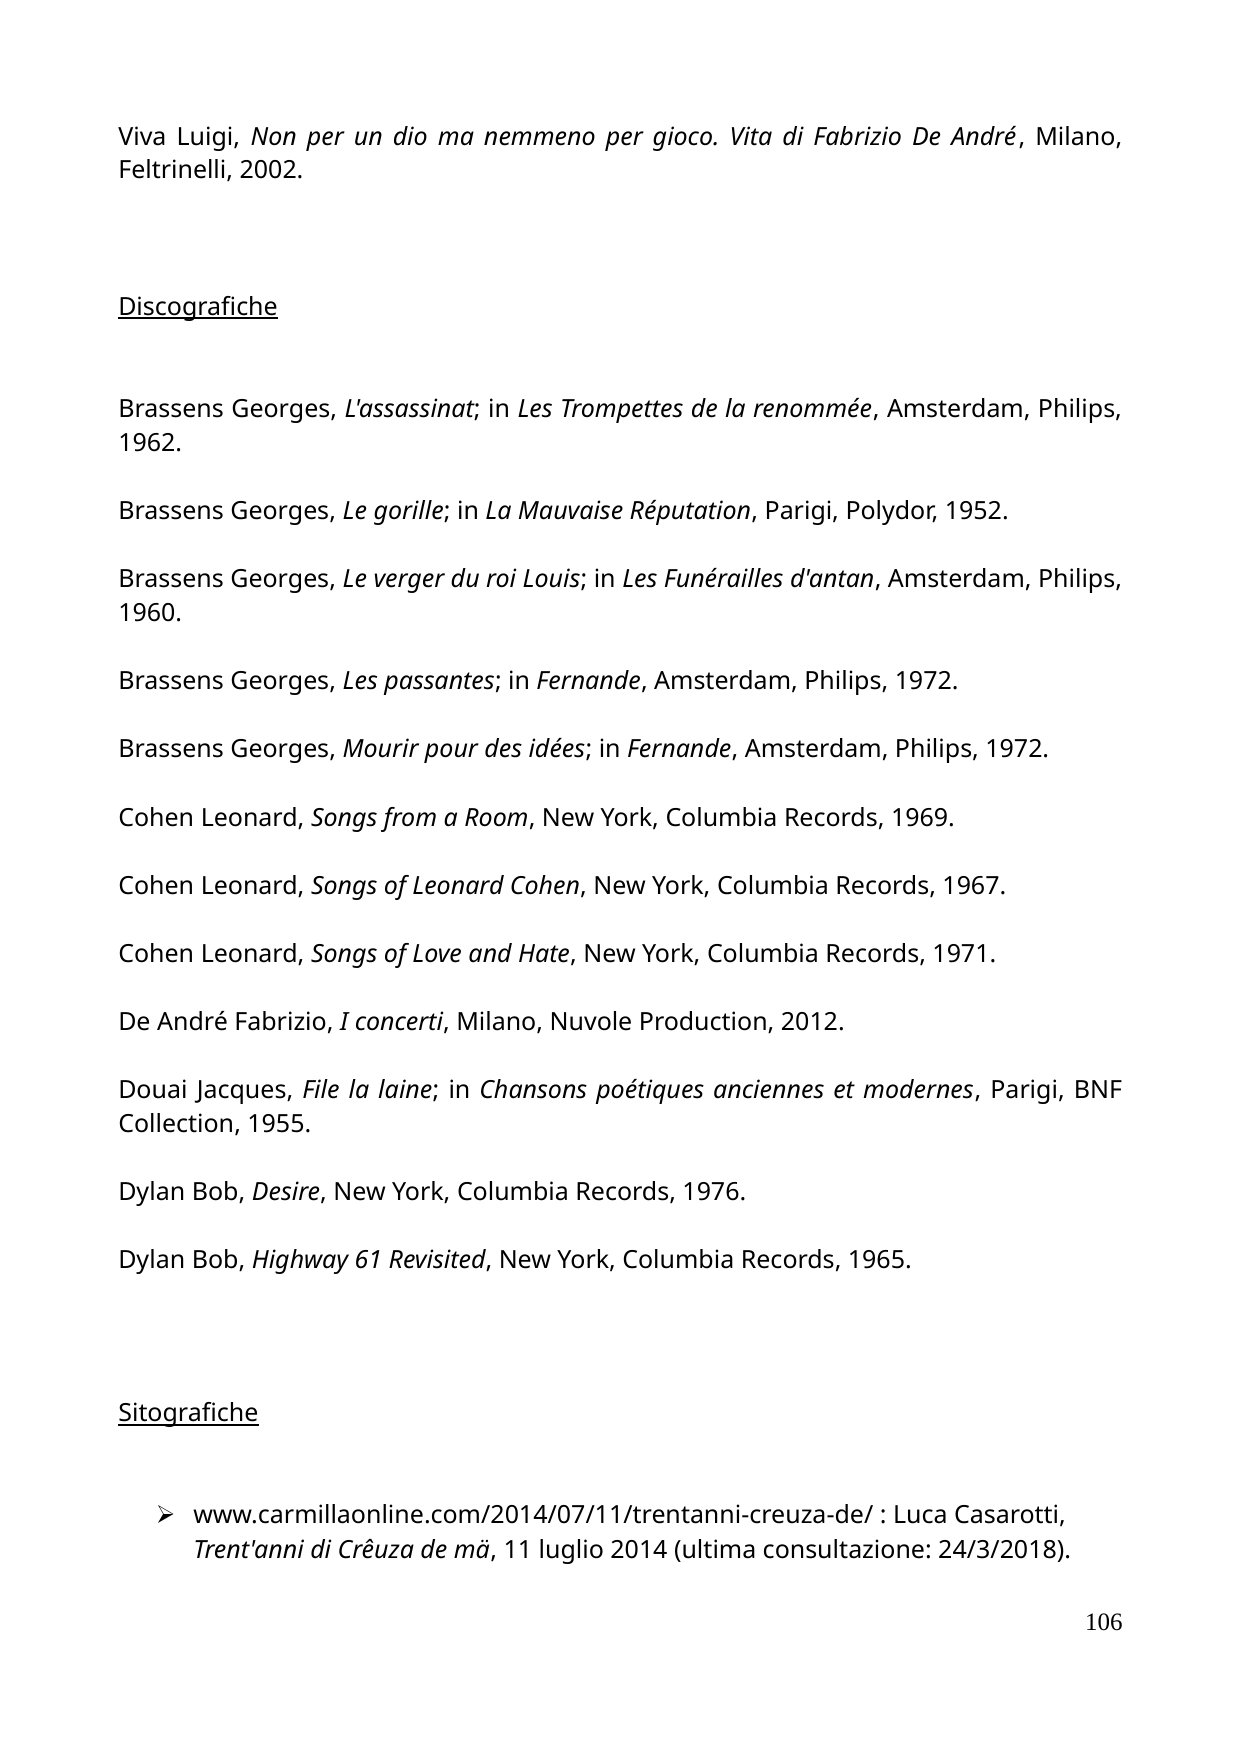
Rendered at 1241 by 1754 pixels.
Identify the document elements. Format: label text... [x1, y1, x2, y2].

text Cohen Leonard, Songs of Love and Hate, New York, Columbia Records, 1971. [118, 935, 1122, 969]
text Discografiche [118, 288, 1122, 322]
text Brassens Georges, Le verger du roi Louis; in Les Funérailles d'antan, Amsterdam, Philips, 1960. [118, 561, 1122, 629]
text Brassens Georges, Mourir pour des idées; in Fernande, Amsterdam, Philips, 1972. [118, 731, 1122, 765]
text Viva Luigi, Non per un dio ma nemmeno per gioco. Vita di Fabrizio De André, Milano, Feltrinelli, 2002. [118, 118, 1122, 186]
text Brassens Georges, L'assassinat; in Les Trompettes de la renommée, Amsterdam, Philips, 1962. [118, 390, 1122, 458]
text Brassens Georges, Le gorille; in La Mauvaise Réputation, Parigi, Polydor, 1952. [118, 493, 1122, 527]
text Dylan Bob, Desire, New York, Columbia Records, 1976. [118, 1174, 1122, 1208]
list www.carmillaonline.com/2014/07/11/trentanni-creuza-de/ : Luca Casarotti, Trent'anni di Crêuza de mä, 11 luglio 2014 (ultima consultazione: 24/3/2018). [156, 1497, 1122, 1565]
text Douai Jacques, File la laine; in Chansons poétiques anciennes et modernes, Parigi, BNF Collection, 1955. [118, 1072, 1122, 1140]
text Cohen Leonard, Songs of Leonard Cohen, New York, Columbia Records, 1967. [118, 867, 1122, 901]
text Sitografiche [118, 1395, 1122, 1429]
text Cohen Leonard, Songs from a Room, New York, Columbia Records, 1969. [118, 799, 1122, 833]
text Brassens Georges, Les passantes; in Fernande, Amsterdam, Philips, 1972. [118, 663, 1122, 697]
text De André Fabrizio, I concerti, Milano, Nuvole Production, 2012. [118, 1003, 1122, 1038]
text Dylan Bob, Highway 61 Revisited, New York, Columbia Records, 1965. [118, 1242, 1122, 1276]
